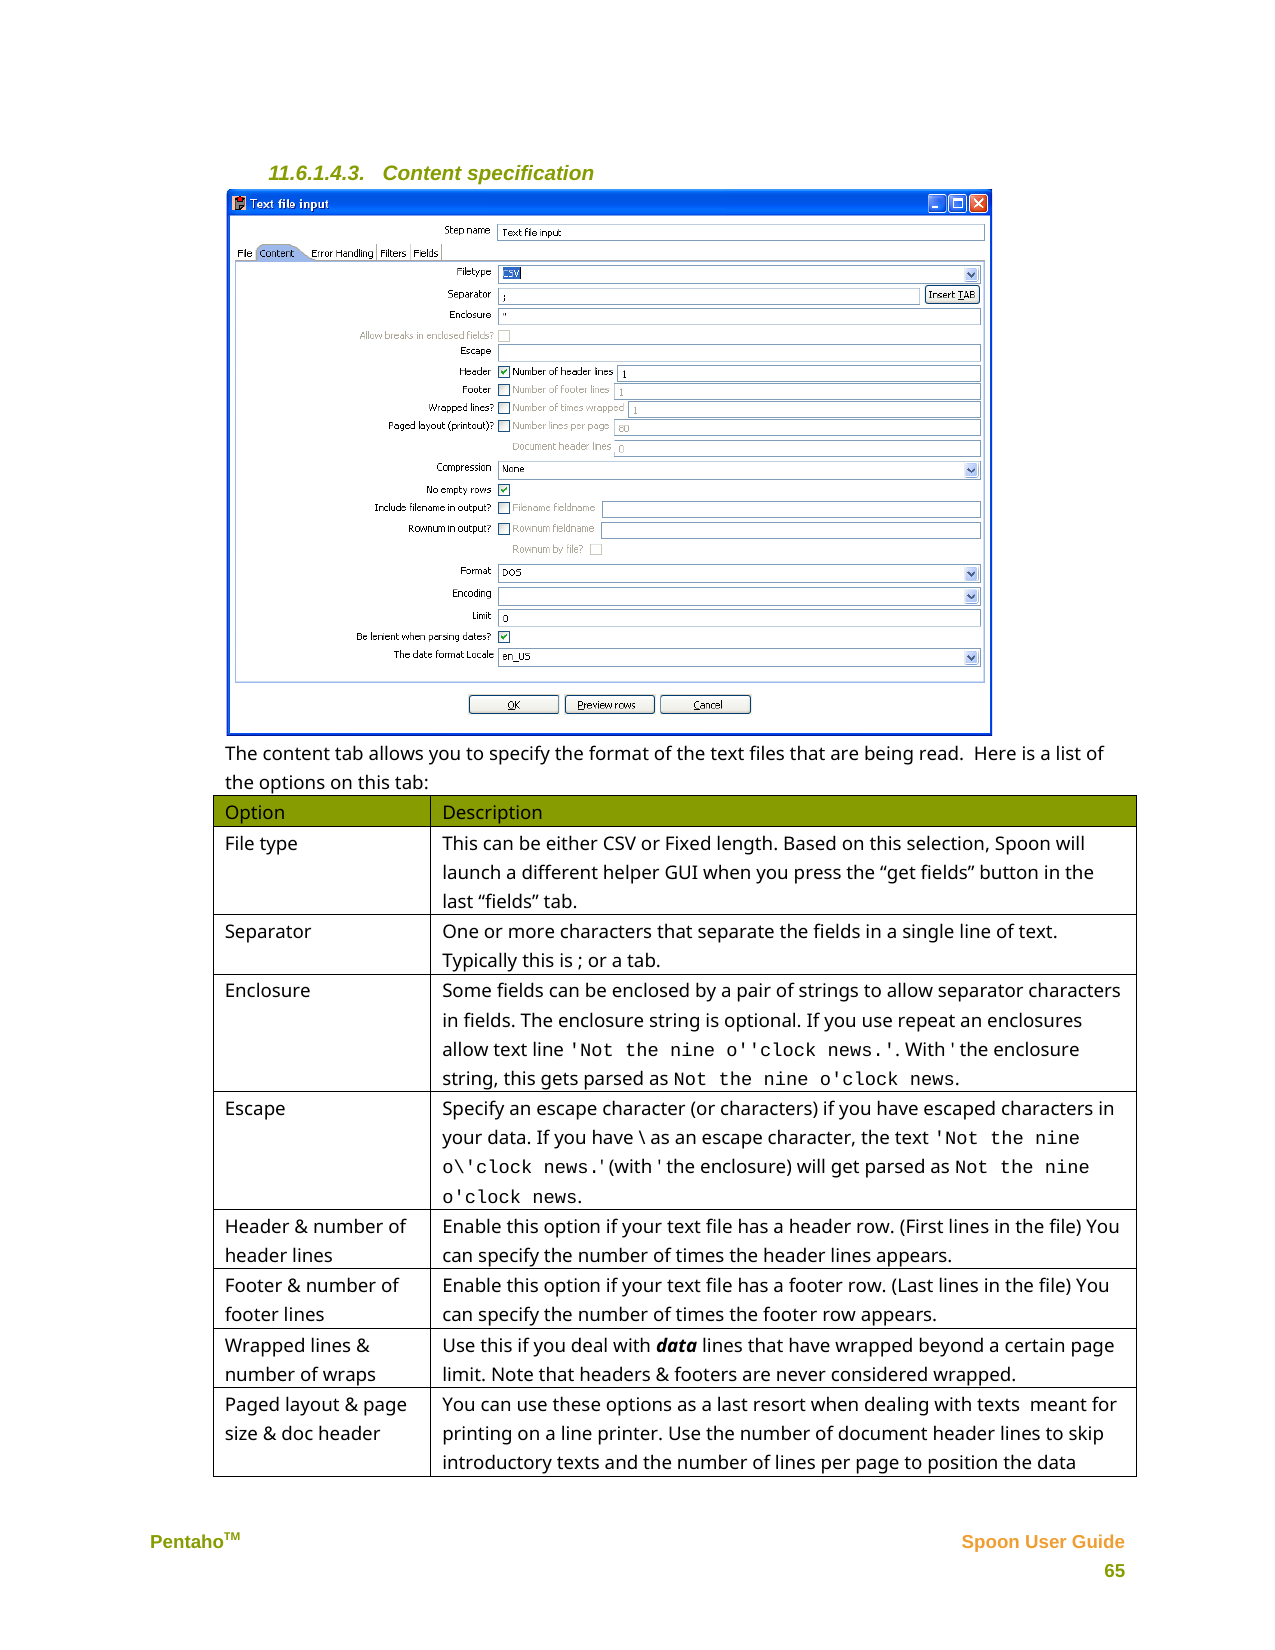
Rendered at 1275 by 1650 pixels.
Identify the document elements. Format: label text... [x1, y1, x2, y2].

table_cell Wrapped lines & number of wraps [214, 1329, 430, 1387]
table_cell Enable this option if your text file has a footer row. (Last lines in the file) You can specify the number of times the footer row appears. [431, 1269, 1136, 1328]
picture [226, 189, 993, 736]
table_cell Some fields can be enclosed by a pair of strings to allow separator characters in fields. The enclosure string is optional. If you use repeat an enclosures allow text line 'Not the nine o''clock news.'. With ' the enclosure string, this gets parsed as Not the nine o'clock news. [431, 975, 1136, 1091]
table_cell Escape [214, 1092, 430, 1209]
table_cell This can be either CSV or Fixed length. Based on this selection, Spoon will launch a different helper GUI when you press the “get fields” button in the last “fields” tab. [431, 827, 1136, 914]
table_cell Header & number of header lines [214, 1210, 430, 1268]
table_cell Footer & number of footer lines [214, 1269, 430, 1328]
table_cell You can use these options as a last resort when dealing with texts meant for printing on a line printer. Use the number of document header lines to skip introductory texts and the number of lines per page to position the data [431, 1388, 1136, 1476]
text The content tab allows you to specify the format of the text files that are being read. Here is a list of the options on this tab: [225, 740, 1125, 795]
table_cell Paged layout & page size & doc header [214, 1388, 430, 1476]
table_cell One or more characters that separate the fields in a single line of text. Typically this is ; or a tab. [431, 915, 1136, 973]
table_cell Use this if you deal with data lines that have wrapped beyond a certain page limit. Note that headers & footers are never considered wrapped. [431, 1329, 1136, 1387]
table_cell Separator [214, 915, 430, 973]
table_cell Enable this option if your text file has a header row. (First lines in the file) You can specify the number of times the header lines appears. [431, 1210, 1136, 1268]
table_cell Enclosure [214, 975, 430, 1091]
table_cell Specify an escape character (or characters) if you have escaped characters in your data. If you have \ as an escape character, the text 'Not the nine o\'clock news.' (with ' the enclosure) will get parsed as Not the nine o'clock news. [431, 1092, 1136, 1209]
table_cell File type [214, 827, 430, 914]
subtitle Content specification [268, 157, 1125, 186]
table_header Description [431, 796, 1136, 826]
table_header Option [214, 796, 430, 826]
